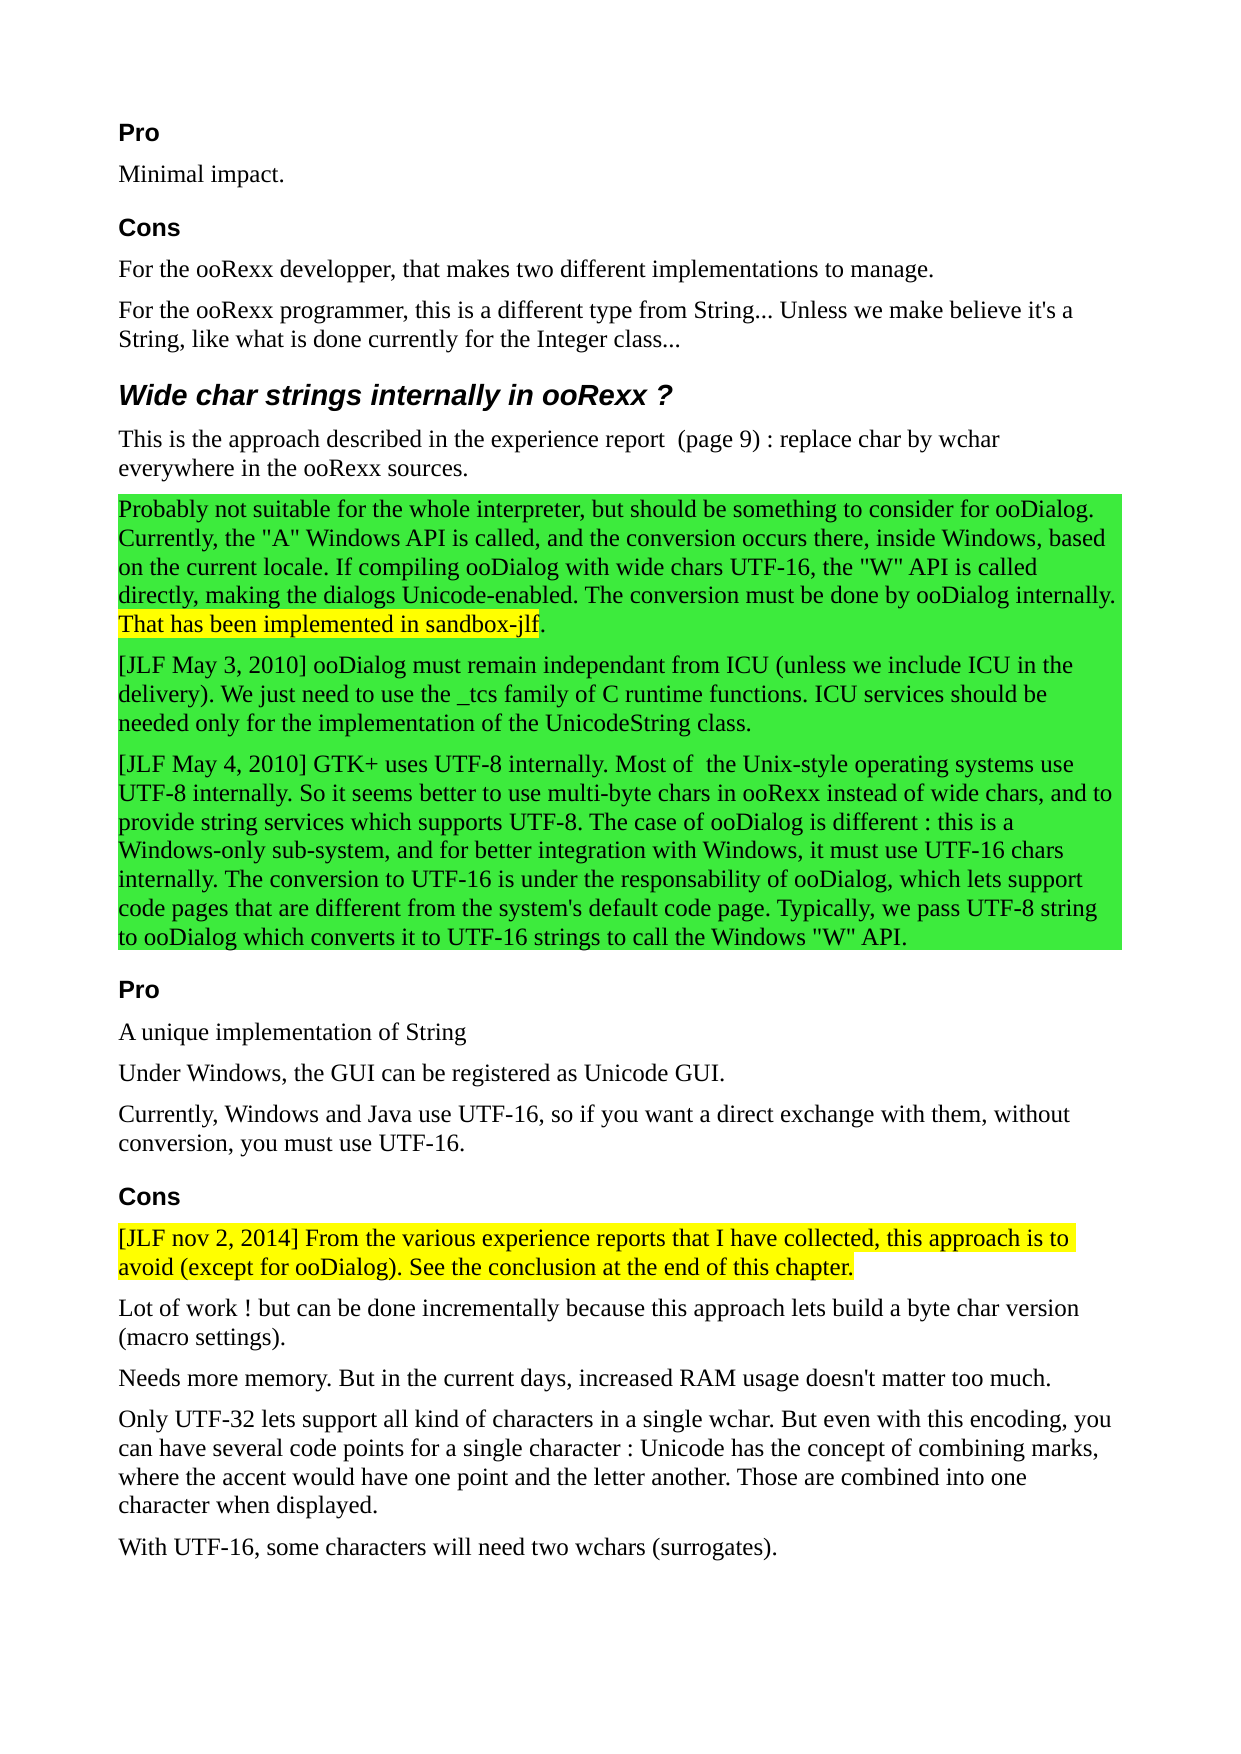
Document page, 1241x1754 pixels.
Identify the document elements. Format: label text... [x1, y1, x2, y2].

text For the ooRexx developper, that makes two different implementations to manage. [118, 254, 1122, 283]
text A unique implementation of String [118, 1017, 1122, 1045]
text Only UTF-32 lets support all kind of characters in a single wchar. But even with this encoding, you can have several code points for a single character : Unicode has the concept of combining marks, where the accent would have one point and the letter another. Those are combined into one character when displayed. [118, 1404, 1122, 1519]
subtitle Pro [118, 975, 1122, 1004]
text For the ooRexx programmer, this is a different type from String... Unless we make believe it's a String, like what is done currently for the Integer class... [118, 296, 1122, 353]
subtitle Cons [118, 213, 1122, 242]
text [JLF nov 2, 2014] From the various experience reports that I have collected, this approach is to avoid (except for ooDialog). See the conclusion at the end of this chapter. [118, 1223, 1122, 1280]
text Currently, Windows and Java use UTF-16, so if you want a direct exchange with them, without conversion, you must use UTF-16. [118, 1099, 1122, 1157]
subtitle Wide char strings internally in ooRexx ? [118, 378, 1122, 412]
text Probably not suitable for the whole interpreter, but should be something to consider for ooDialog. Currently, the "A" Windows API is called, and the conversion occurs there, inside Windows, based on the current locale. If compiling ooDialog with wide chars UTF-16, the "W" API is called directly, making the dialogs Unicode-enabled. The conversion must be done by ooDialog internally. That has been implemented in sandbox-jlf. [118, 494, 1122, 638]
text Needs more memory. But in the current days, increased RAM usage doesn't matter too much. [118, 1363, 1122, 1392]
text [JLF May 4, 2010] GTK+ uses UTF-8 internally. Most of the Unix-style operating systems use UTF-8 internally. So it seems better to use multi-byte chars in ooRexx instead of wide chars, and to provide string services which supports UTF-8. The case of ooDialog is different : this is a Windows-only sub-system, and for better integration with Windows, it must use UTF-16 chars internally. The conversion to UTF-16 is under the responsability of ooDialog, which lets support code pages that are different from the system's default code page. Typically, we pass UTF-8 string to ooDialog which converts it to UTF-16 strings to call the Windows "W" API. [118, 749, 1122, 950]
text With UTF-16, some characters will need two wchars (surrogates). [118, 1532, 1122, 1560]
text Lot of work ! but can be done incrementally because this approach lets build a byte char version (macro settings). [118, 1293, 1122, 1350]
text Under Windows, the GUI can be registered as Unicode GUI. [118, 1058, 1122, 1087]
subtitle Pro [118, 118, 1122, 147]
subtitle Cons [118, 1182, 1122, 1210]
text [JLF May 3, 2010] ooDialog must remain independant from ICU (unless we include ICU in the delivery). We just need to use the _tcs family of C runtime functions. ICU services should be needed only for the implementation of the UnicodeString class. [118, 650, 1122, 737]
text This is the approach described in the experience report (page 9) : replace char by wchar everywhere in the ooRexx sources. [118, 424, 1122, 482]
text Minimal impact. [118, 159, 1122, 188]
